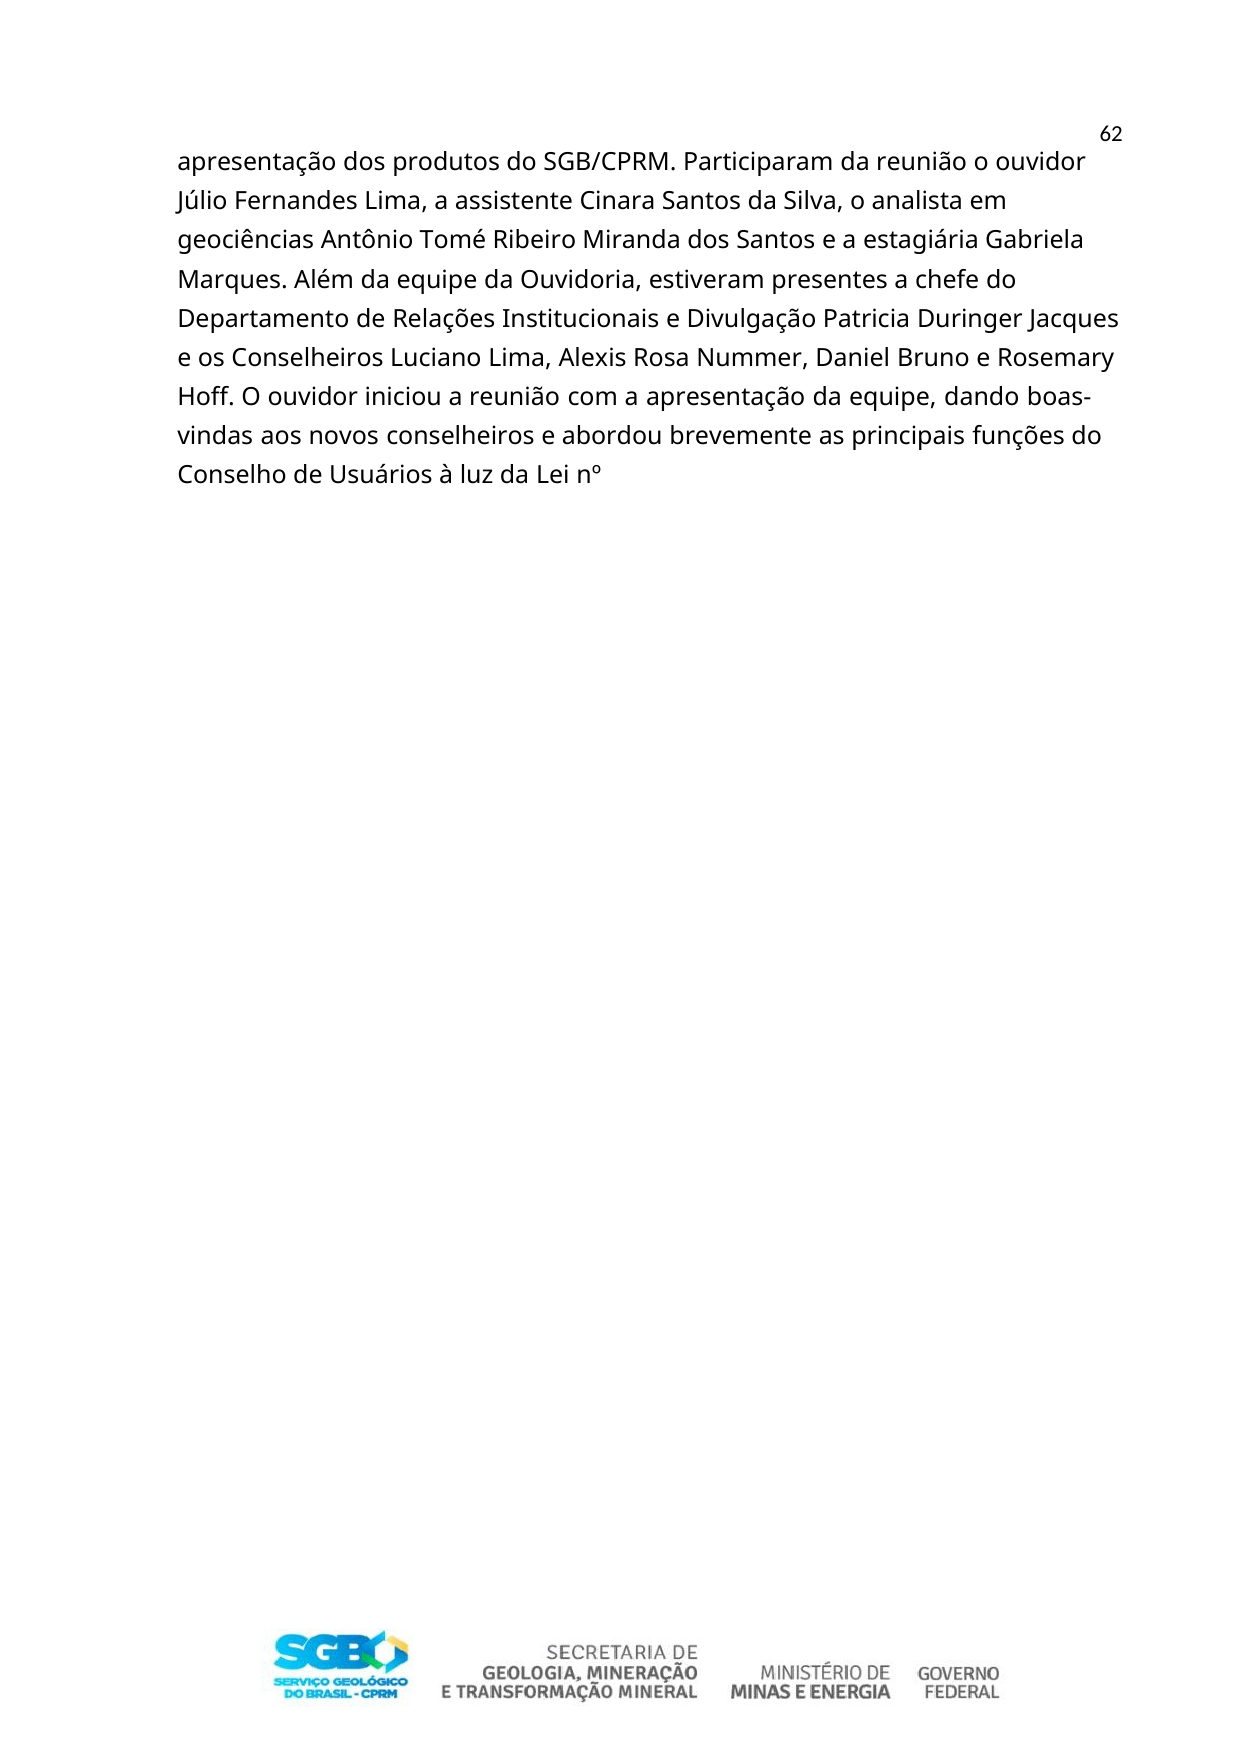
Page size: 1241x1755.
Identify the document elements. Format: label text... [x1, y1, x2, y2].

text apresentação dos produtos do SGB/CPRM. Participaram da reunião o ouvidor Júlio Fernandes Lima, a assistente Cinara Santos da Silva, o analista em geociências Antônio Tomé Ribeiro Miranda dos Santos e a estagiária Gabriela Marques. Além da equipe da Ouvidoria, estiveram presentes a chefe do Departamento de Relações Institucionais e Divulgação Patricia Duringer Jacques e os Conselheiros Luciano Lima, Alexis Rosa Nummer, Daniel Bruno e Rosemary Hoff. O ouvidor iniciou a reunião com a apresentação da equipe, dando boas-vindas aos novos conselheiros e abordou brevemente as principais funções do Conselho de Usuários à luz da Lei nº [177, 144, 1123, 491]
